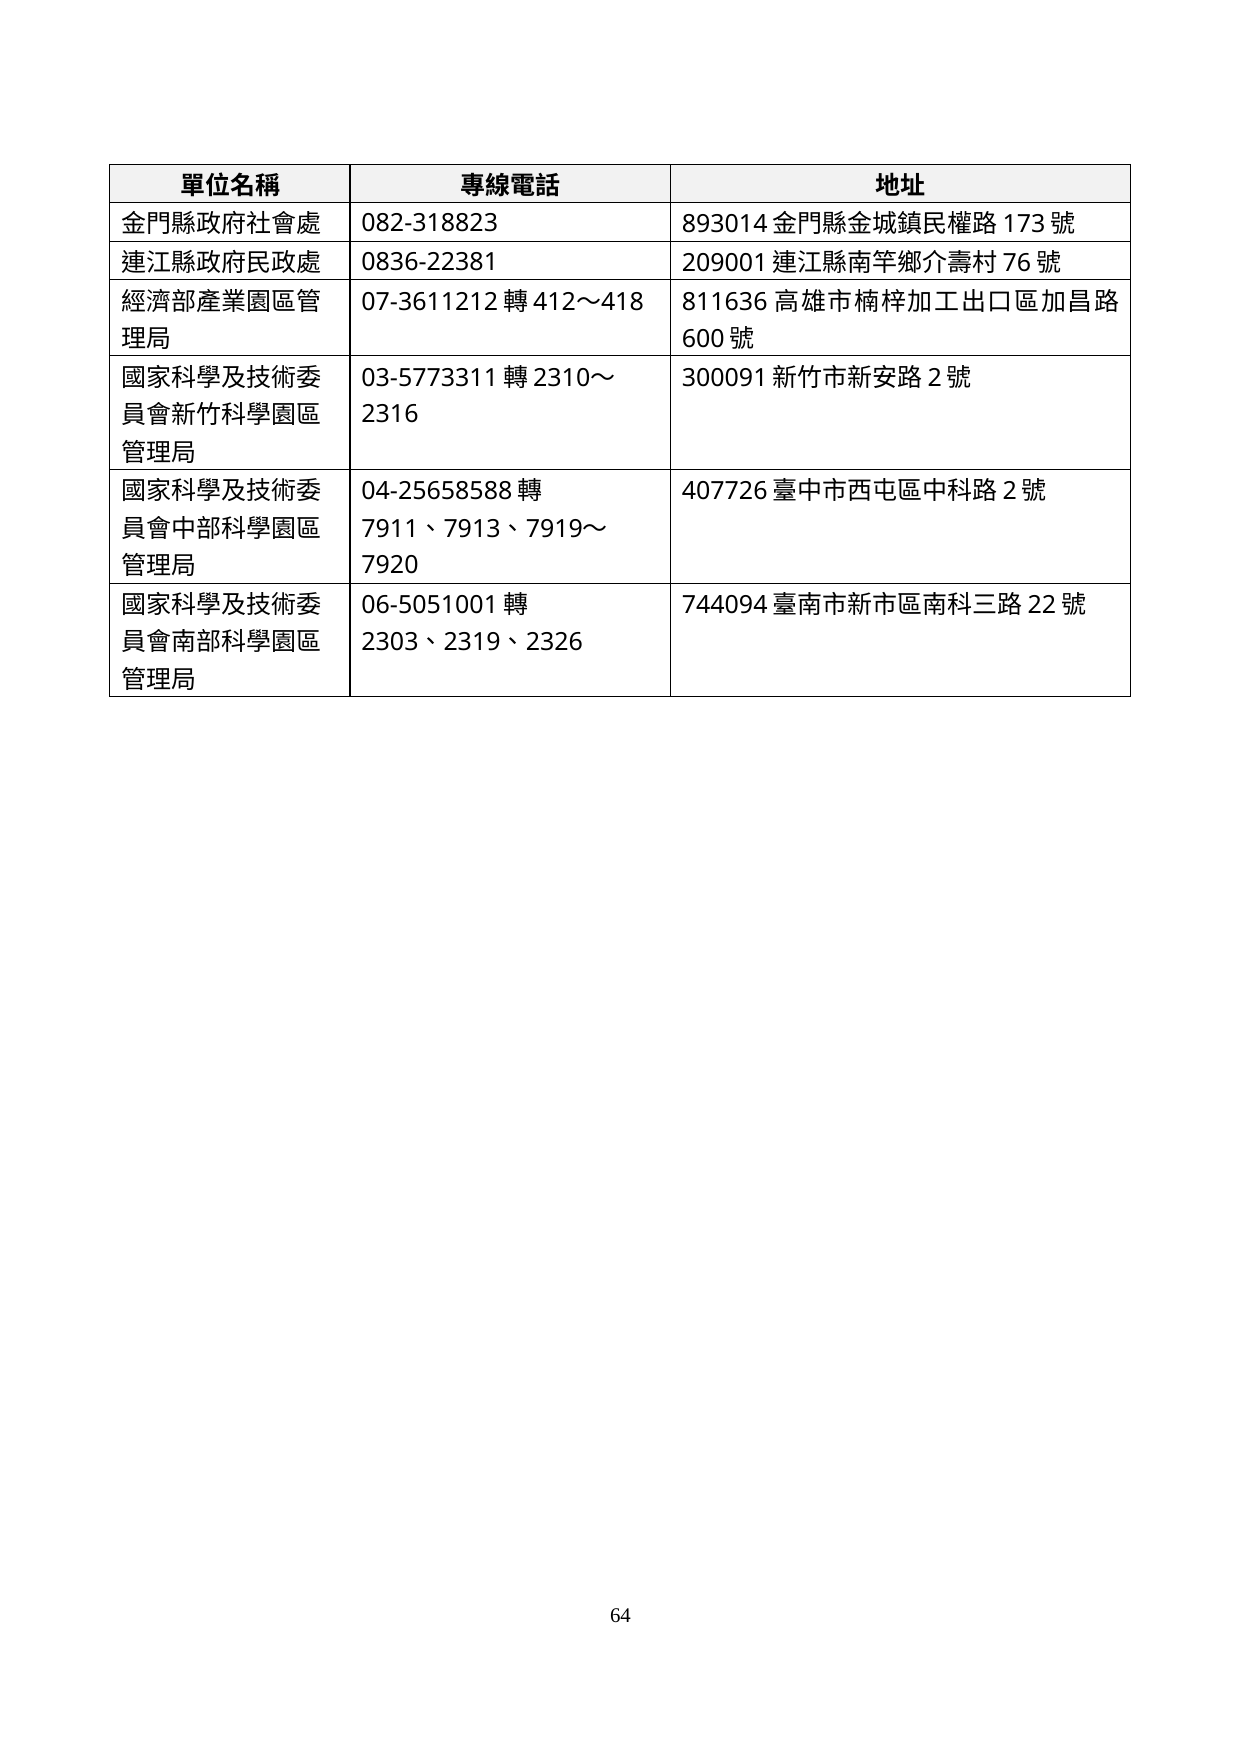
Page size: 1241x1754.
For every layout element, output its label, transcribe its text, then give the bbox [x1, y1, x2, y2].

table_cell 04-25658588轉7911、7913、7919～7920 [351, 470, 670, 582]
table_cell 國家科學及技術委員會南部科學園區管理局 [110, 584, 349, 696]
table_cell 811636高雄市楠梓加工出口區加昌路600號 [671, 280, 1130, 355]
table_header 地址 [671, 165, 1130, 202]
table_cell 407726臺中市西屯區中科路2號 [671, 470, 1130, 582]
table_cell 209001連江縣南竿鄉介壽村76號 [671, 242, 1130, 279]
table_cell 國家科學及技術委員會中部科學園區管理局 [110, 470, 349, 582]
table_cell 連江縣政府民政處 [110, 242, 349, 279]
table_cell 0836-22381 [351, 242, 670, 279]
table_cell 07-3611212轉412～418 [351, 280, 670, 355]
table_cell 03-5773311轉2310～2316 [351, 356, 670, 469]
table_cell 經濟部產業園區管理局 [110, 280, 349, 355]
table_cell 893014金門縣金城鎮民權路173號 [671, 203, 1130, 241]
table_cell 744094臺南市新市區南科三路22號 [671, 584, 1130, 696]
table_cell 06-5051001轉2303、2319、2326 [351, 584, 670, 696]
table_header 單位名稱 [110, 165, 349, 202]
table_cell 金門縣政府社會處 [110, 203, 349, 241]
table_cell 300091新竹市新安路2號 [671, 356, 1130, 469]
table_cell 082-318823 [351, 203, 670, 241]
table_header 專線電話 [351, 165, 670, 202]
table_cell 國家科學及技術委員會新竹科學園區管理局 [110, 356, 349, 469]
